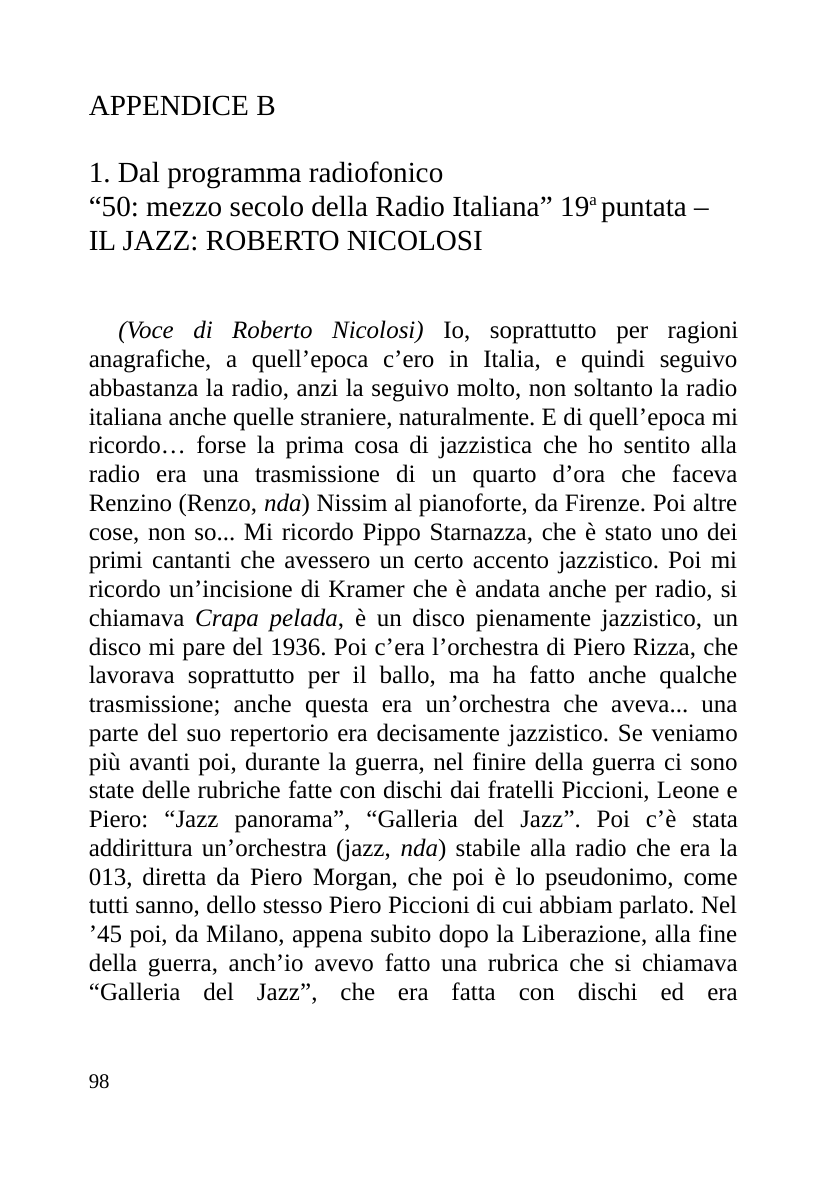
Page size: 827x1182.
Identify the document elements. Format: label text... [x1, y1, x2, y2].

subtitle APPENDICE B 1. Dal programma radiofonico “50: mezzo secolo della Radio Italiana” 19a puntata – il Jazz: Roberto Nicolosi [88, 88, 738, 256]
text (Voce di Roberto Nicolosi) Io, soprattutto per ragioni anagrafiche, a quell’epoca c’ero in Italia, e quindi seguivo abbastanza la radio, anzi la seguivo molto, non soltanto la radio italiana anche quelle straniere, naturalmente. E di quell’epoca mi ricordo… forse la prima cosa di jazzistica che ho sentito alla radio era una trasmissione di un quarto d’ora che faceva Renzino (Renzo, nda) Nissim al pianoforte, da Firenze. Poi altre cose, non so... Mi ricordo Pippo Starnazza, che è stato uno dei primi cantanti che avessero un certo accento jazzistico. Poi mi ricordo un’incisione di Kramer che è andata anche per radio, si chiamava Crapa pelada, è un disco pienamente jazzistico, un disco mi pare del 1936. Poi c’era l’orchestra di Piero Rizza, che lavorava soprattutto per il ballo, ma ha fatto anche qualche trasmissione; anche questa era un’orchestra che aveva... una parte del suo repertorio era decisamente jazzistico. Se veniamo più avanti poi, durante la guerra, nel finire della guerra ci sono state delle rubriche fatte con dischi dai fratelli Piccioni, Leone e Piero: “Jazz panorama”, “Galleria del Jazz”. Poi c’è stata addirittura un’orchestra (jazz, nda) stabile alla radio che era la 013, diretta da Piero Morgan, che poi è lo pseudonimo, come tutti sanno, dello stesso Piero Piccioni di cui abbiam parlato. Nel ’45 poi, da Milano, appena subito dopo la Liberazione, alla fine della guerra, anch’io avevo fatto una rubrica che si chiamava “Galleria del Jazz”, che era fatta con dischi ed era [88, 315, 738, 1005]
